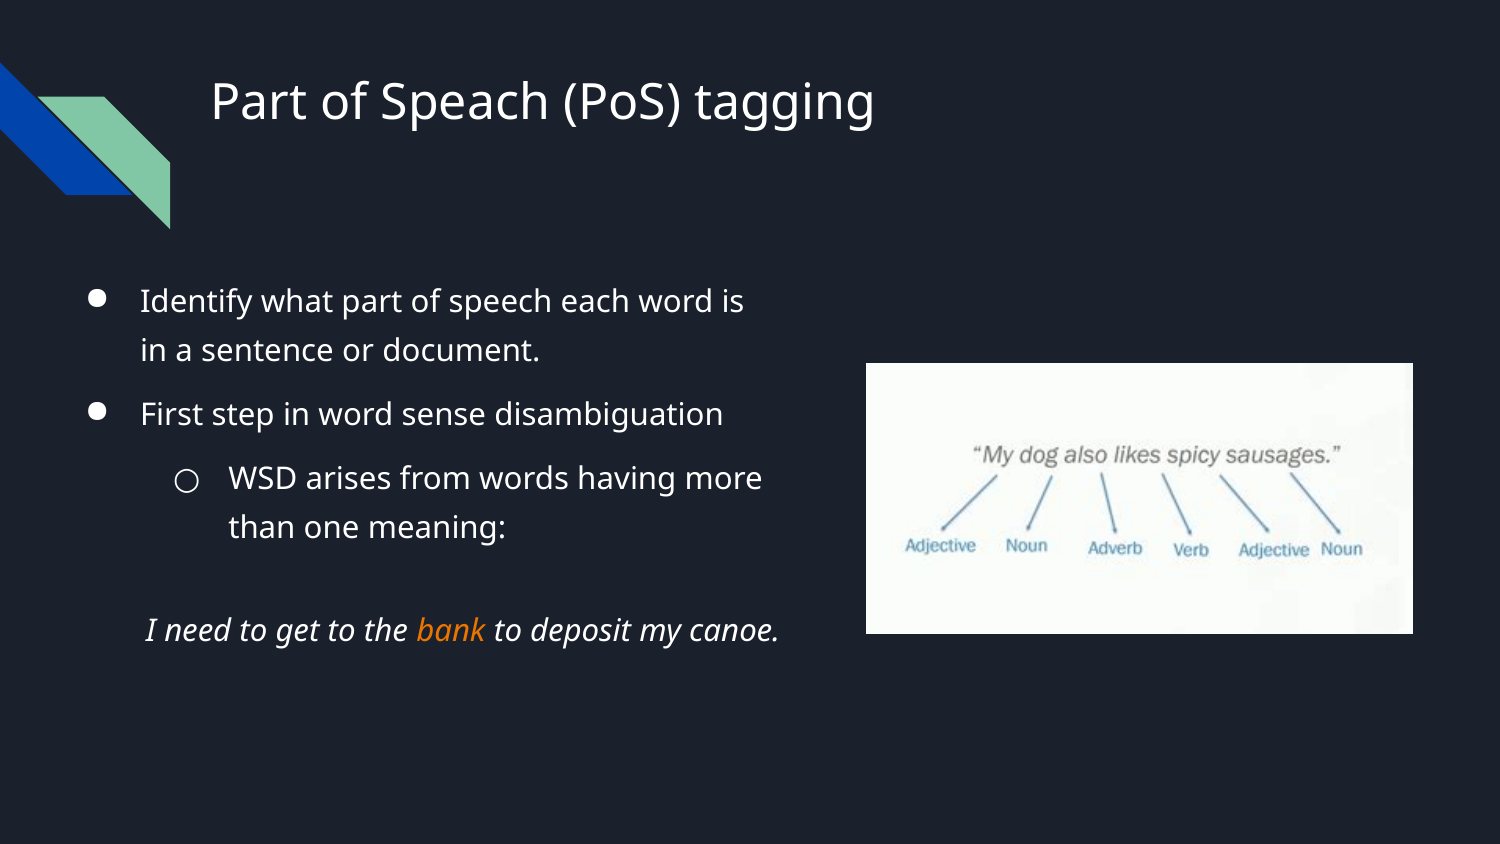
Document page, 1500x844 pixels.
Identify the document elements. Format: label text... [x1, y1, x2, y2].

picture [866, 363, 1413, 634]
text_box I need to get to the bank to deposit my canoe. [130, 600, 867, 685]
list Identify what part of speech each word is in a sentence or document. First step in word sense disambiguation WSD arises from words having more than one meaning: [69, 257, 788, 587]
title Part of Speach (PoS) tagging [195, 51, 1351, 188]
